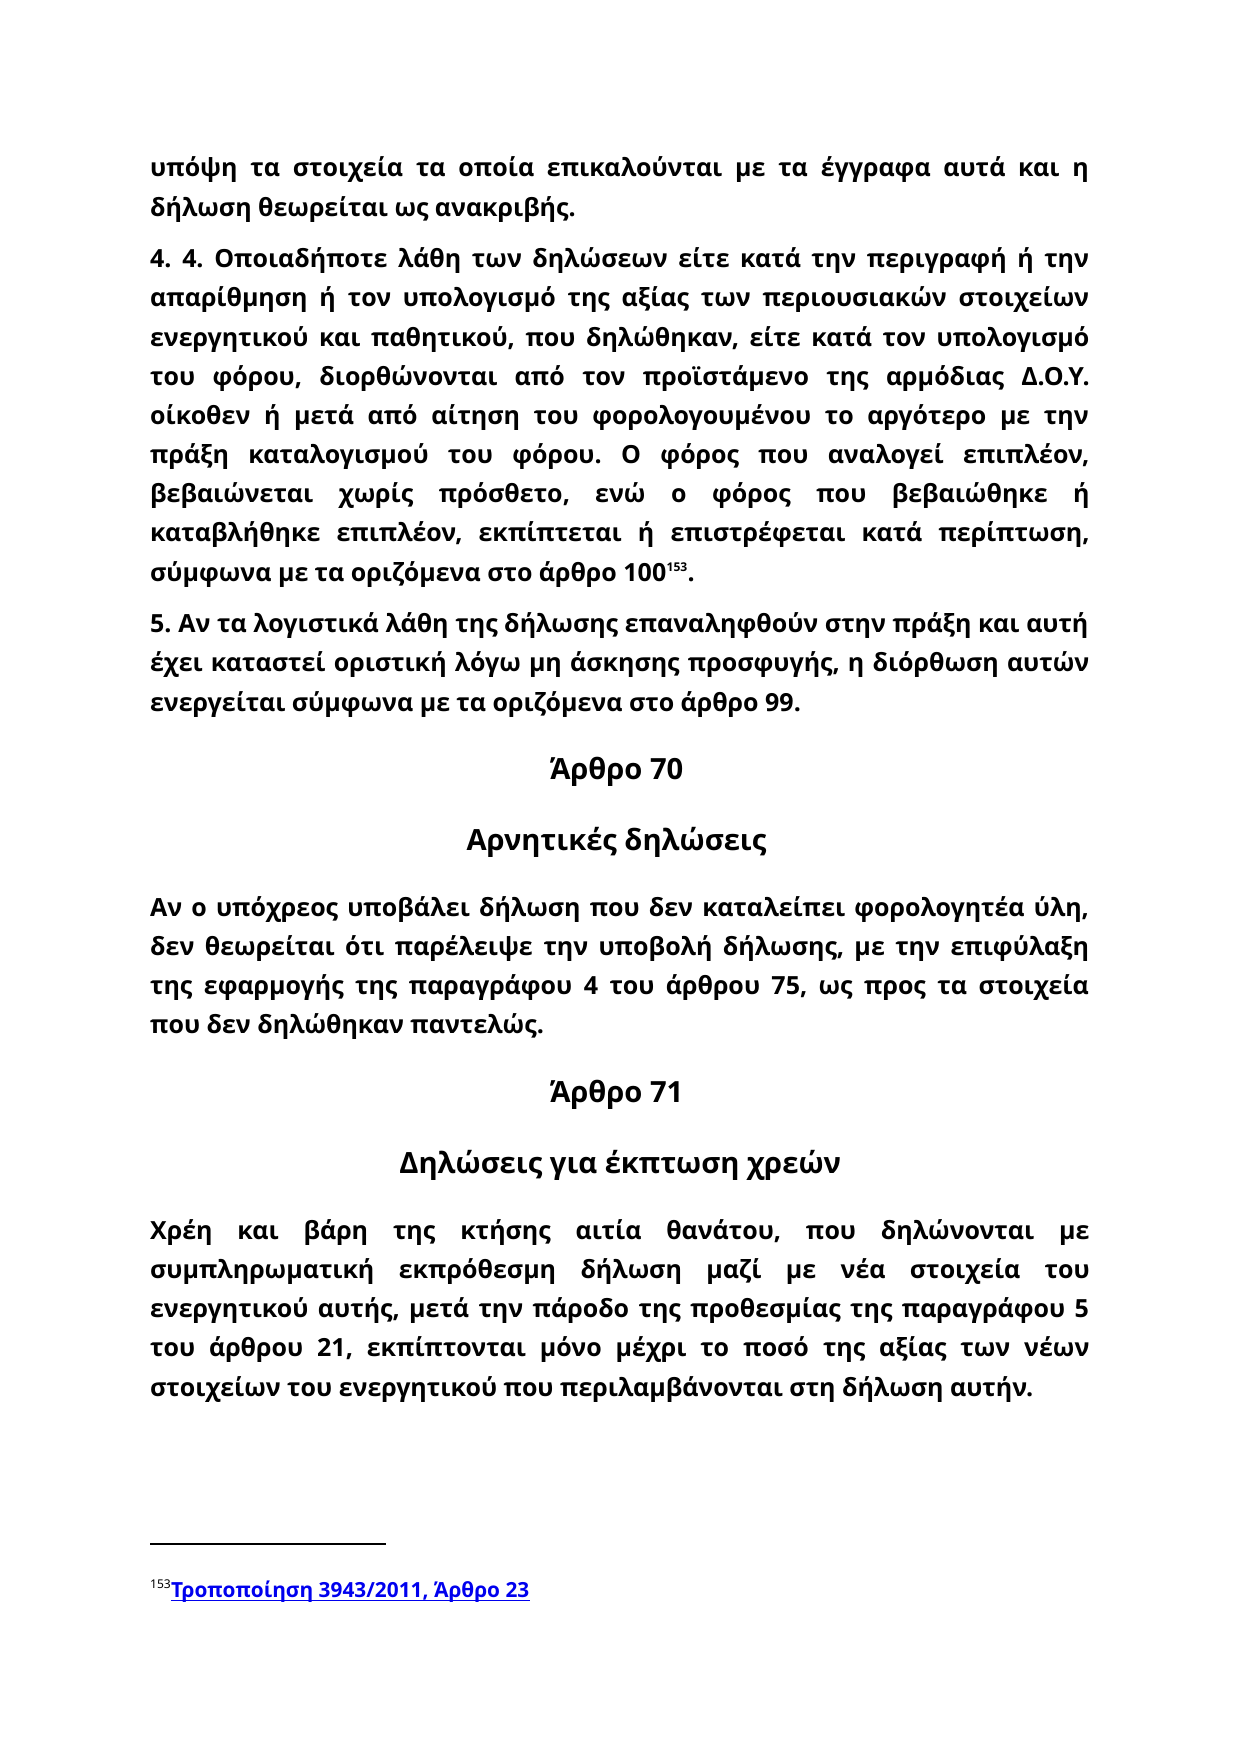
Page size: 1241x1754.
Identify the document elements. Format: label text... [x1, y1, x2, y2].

text Αν ο υπόχρεος υποβάλει δήλωση που δεν καταλείπει φορολογητέα ύλη, δεν θεωρείται ότι παρέλειψε την υποβολή δήλωσης, με την επιφύλαξη της εφαρμογής της παραγράφου 4 του άρθρου 75, ως προς τα στοιχεία που δεν δηλώθηκαν παντελώς. [150, 889, 1090, 1041]
text 4. 4. Οποιαδήποτε λάθη των δηλώσεων είτε κατά την περιγραφή ή την απαρίθμηση ή τον υπολογισμό της αξίας των περιουσιακών στοιχείων ενεργητικού και παθητικού, που δηλώθηκαν, είτε κατά τον υπολογισμό του φόρου, διορθώνονται από τον προϊστάμενο της αρμόδιας Δ.Ο.Υ. οίκοθεν ή μετά από αίτηση του φορολογουμένου το αργότερο με την πράξη καταλογισμού του φόρου. Ο φόρος που αναλογεί επιπλέον, βεβαιώνεται χωρίς πρόσθετο, ενώ ο φόρος που βεβαιώθηκε ή καταβλήθηκε επιπλέον, εκπίπτεται ή επιστρέφεται κατά περίπτωση, σύμφωνα με τα οριζόμενα στο άρθρο 100. [150, 241, 1090, 588]
text Χρέη και βάρη της κτήσης αιτία θανάτου, που δηλώνονται με συμπληρωματική εκπρόθεσμη δήλωση μαζί με νέα στοιχεία του ενεργητικού αυτής, μετά την πάροδο της προθεσμίας της παραγράφου 5 του άρθρου 21, εκπίπτονται μόνο μέχρι το ποσό της αξίας των νέων στοιχείων του ενεργητικού που περιλαμβάνονται στη δήλωση αυτήν. [150, 1212, 1090, 1403]
subtitle Άρθρο 70 [150, 748, 1090, 788]
subtitle Άρθρο 71 [150, 1071, 1090, 1111]
subtitle Δηλώσεις για έκπτωση χρεών [150, 1142, 1090, 1182]
text Τροποποίηση 3943/2011, Άρθρο 23 [150, 1576, 1090, 1604]
text υπόψη τα στοιχεία τα οποία επικαλούνται με τα έγγραφα αυτά και η δήλωση θεωρείται ως ανακριβής. [150, 150, 1090, 223]
subtitle Αρνητικές δηλώσεις [150, 819, 1090, 859]
text 5. Αν τα λογιστικά λάθη της δήλωσης επαναληφθούν στην πράξη και αυτή έχει καταστεί οριστική λόγω μη άσκησης προσφυγής, η διόρθωση αυτών ενεργείται σύμφωνα με τα οριζόμενα στο άρθρο 99. [150, 606, 1090, 718]
